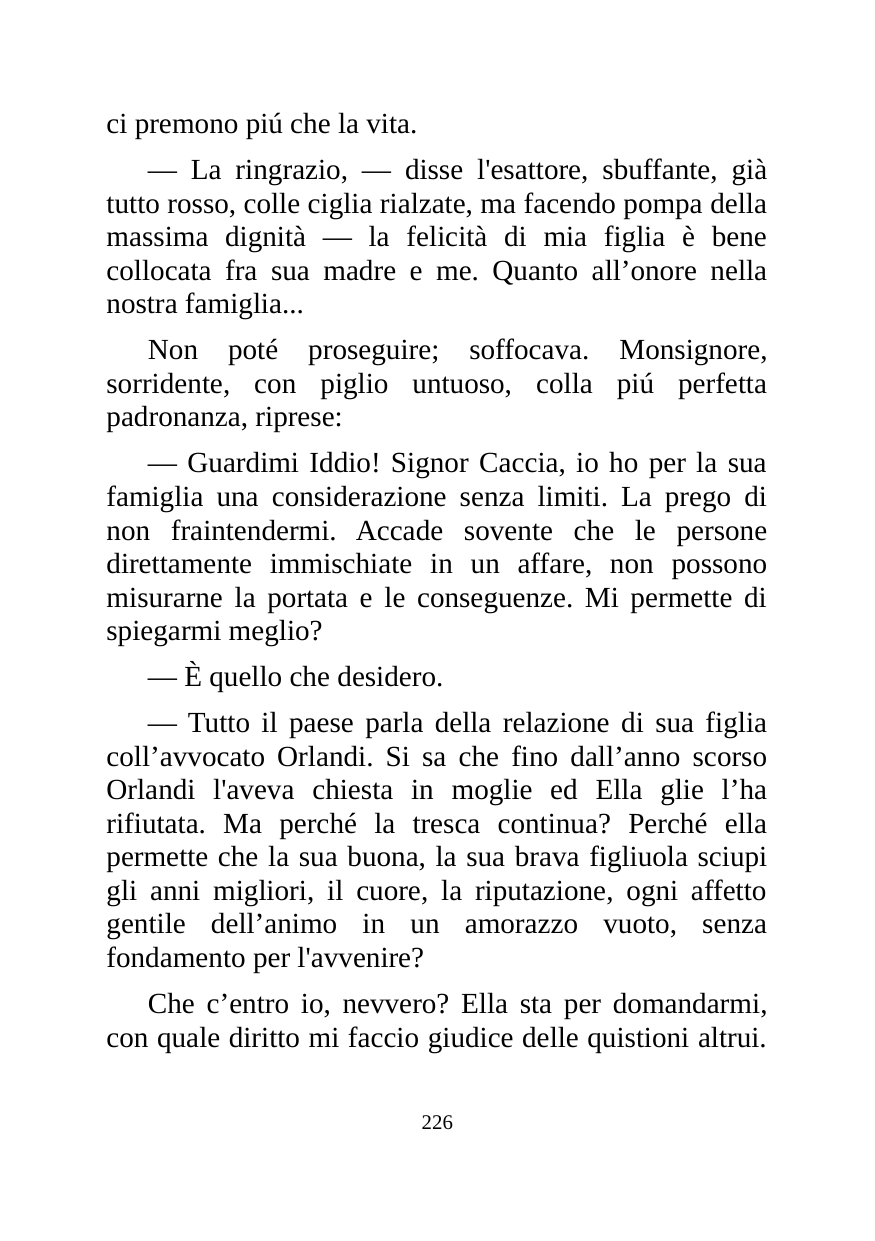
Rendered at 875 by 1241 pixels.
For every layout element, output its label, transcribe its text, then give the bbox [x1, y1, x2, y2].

text — È quello che desidero. [106, 659, 768, 693]
text — La ringrazio, — disse l'esattore, sbuffante, già tutto rosso, colle ciglia rialzate, ma facendo pompa della massima dignità — la felicità di mia figlia è bene collocata fra sua madre e me. Quanto all’onore nella nostra famiglia... [106, 152, 768, 320]
text ci premono piú che la vita. [106, 106, 768, 140]
text Non poté proseguire; soffocava. Monsignore, sorridente, con piglio untuoso, colla piú perfetta padronanza, riprese: [106, 332, 768, 433]
text — Tutto il paese parla della relazione di sua figlia coll’avvocato Orlandi. Si sa che fino dall’anno scorso Orlandi l'aveva chiesta in moglie ed Ella glie l’ha rifiutata. Ma perché la tresca continua? Perché ella permette che la sua buona, la sua brava figliuola sciupi gli anni migliori, il cuore, la riputazione, ogni affetto gentile dell’animo in un amorazzo vuoto, senza fondamento per l'avvenire? [106, 705, 768, 974]
text Che c’entro io, nevvero? Ella sta per domandarmi, con quale diritto mi faccio giudice delle quistioni altrui. [106, 986, 768, 1053]
text — Guardimi Iddio! Signor Caccia, io ho per la sua famiglia una considerazione senza limiti. La prego di non fraintendermi. Accade sovente che le persone direttamente immischiate in un affare, non possono misurarne la portata e le conseguenze. Mi permette di spiegarmi meglio? [106, 446, 768, 647]
